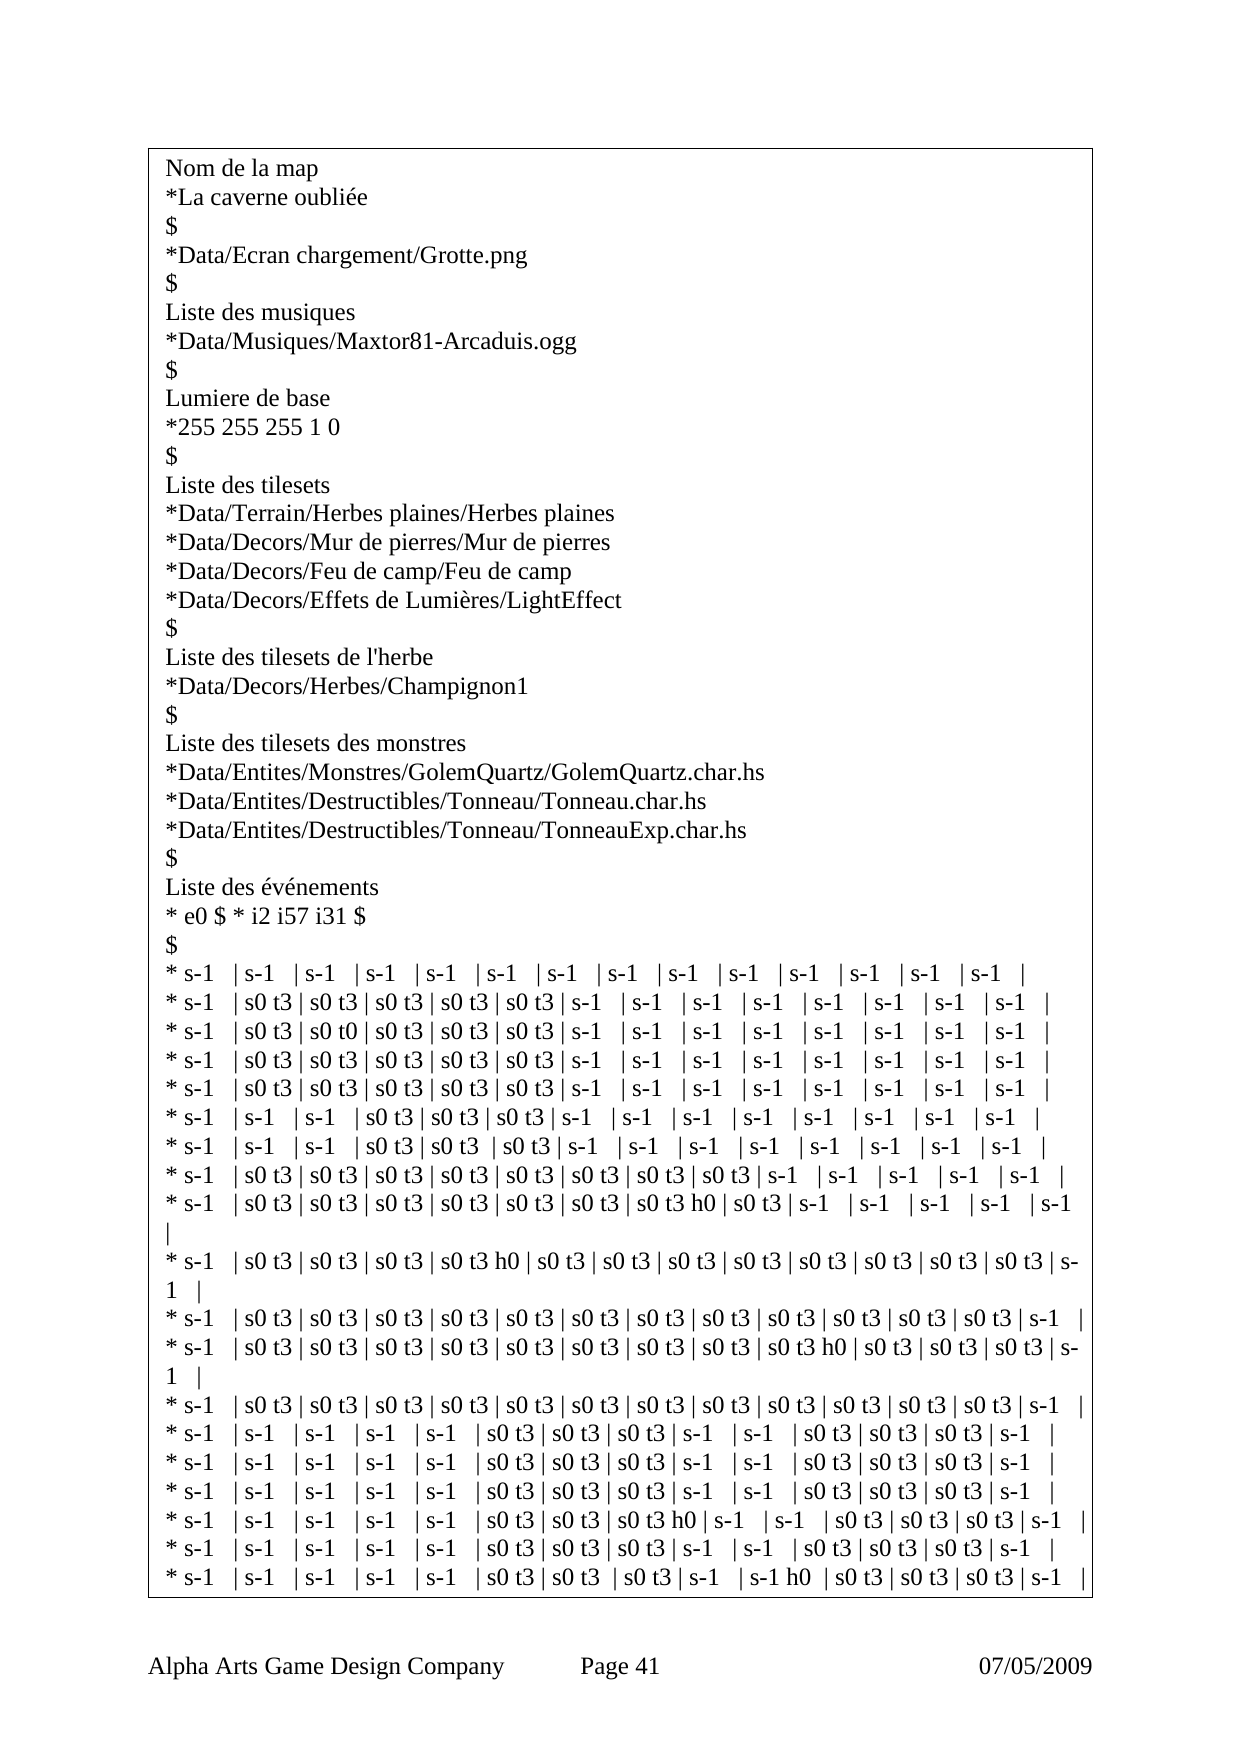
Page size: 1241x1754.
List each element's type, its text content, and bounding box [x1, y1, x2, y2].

table_header Nom de la map *La caverne oubliée $ *Data/Ecran chargement/Grotte.png $ Liste des musiques *Data/Musiques/Maxtor81-Arcaduis.ogg $ Lumiere de base *255 255 255 1 0 $ Liste des tilesets *Data/Terrain/Herbes plaines/Herbes plaines *Data/Decors/Mur de pierres/Mur de pierres *Data/Decors/Feu de camp/Feu de camp *Data/Decors/Effets de Lumières/LightEffect $ Liste des tilesets de l'herbe *Data/Decors/Herbes/Champignon1 $ Liste des tilesets des monstres *Data/Entites/Monstres/GolemQuartz/GolemQuartz.char.hs *Data/Entites/Destructibles/Tonneau/Tonneau.char.hs *Data/Entites/Destructibles/Tonneau/TonneauExp.char.hs $ Liste des événements * e0 $ * i2 i57 i31 $ $ * s-1 | s-1 | s-1 | s-1 | s-1 | s-1 | s-1 | s-1 | s-1 | s-1 | s-1 | s-1 | s-1 | s-1 | * s-1 | s0 t3 | s0 t3 | s0 t3 | s0 t3 | s0 t3 | s-1 | s-1 | s-1 | s-1 | s-1 | s-1 | s-1 | s-1 | * s-1 | s0 t3 | s0 t0 | s0 t3 | s0 t3 | s0 t3 | s-1 | s-1 | s-1 | s-1 | s-1 | s-1 | s-1 | s-1 | * s-1 | s0 t3 | s0 t3 | s0 t3 | s0 t3 | s0 t3 | s-1 | s-1 | s-1 | s-1 | s-1 | s-1 | s-1 | s-1 | * s-1 | s0 t3 | s0 t3 | s0 t3 | s0 t3 | s0 t3 | s-1 | s-1 | s-1 | s-1 | s-1 | s-1 | s-1 | s-1 | * s-1 | s-1 | s-1 | s0 t3 | s0 t3 | s0 t3 | s-1 | s-1 | s-1 | s-1 | s-1 | s-1 | s-1 | s-1 | * s-1 | s-1 | s-1 | s0 t3 | s0 t3 | s0 t3 | s-1 | s-1 | s-1 | s-1 | s-1 | s-1 | s-1 | s-1 | * s-1 | s0 t3 | s0 t3 | s0 t3 | s0 t3 | s0 t3 | s0 t3 | s0 t3 | s0 t3 | s-1 | s-1 | s-1 | s-1 | s-1 | * s-1 | s0 t3 | s0 t3 | s0 t3 | s0 t3 | s0 t3 | s0 t3 | s0 t3 h0 | s0 t3 | s-1 | s-1 | s-1 | s-1 | s-1 | * s-1 | s0 t3 | s0 t3 | s0 t3 | s0 t3 h0 | s0 t3 | s0 t3 | s0 t3 | s0 t3 | s0 t3 | s0 t3 | s0 t3 | s0 t3 | s-1 | * s-1 | s0 t3 | s0 t3 | s0 t3 | s0 t3 | s0 t3 | s0 t3 | s0 t3 | s0 t3 | s0 t3 | s0 t3 | s0 t3 | s0 t3 | s-1 | * s-1 | s0 t3 | s0 t3 | s0 t3 | s0 t3 | s0 t3 | s0 t3 | s0 t3 | s0 t3 | s0 t3 h0 | s0 t3 | s0 t3 | s0 t3 | s-1 | * s-1 | s0 t3 | s0 t3 | s0 t3 | s0 t3 | s0 t3 | s0 t3 | s0 t3 | s0 t3 | s0 t3 | s0 t3 | s0 t3 | s0 t3 | s-1 | * s-1 | s-1 | s-1 | s-1 | s-1 | s0 t3 | s0 t3 | s0 t3 | s-1 | s-1 | s0 t3 | s0 t3 | s0 t3 | s-1 | * s-1 | s-1 | s-1 | s-1 | s-1 | s0 t3 | s0 t3 | s0 t3 | s-1 | s-1 | s0 t3 | s0 t3 | s0 t3 | s-1 | * s-1 | s-1 | s-1 | s-1 | s-1 | s0 t3 | s0 t3 | s0 t3 | s-1 | s-1 | s0 t3 | s0 t3 | s0 t3 | s-1 | * s-1 | s-1 | s-1 | s-1 | s-1 | s0 t3 | s0 t3 | s0 t3 h0 | s-1 | s-1 | s0 t3 | s0 t3 | s0 t3 | s-1 | * s-1 | s-1 | s-1 | s-1 | s-1 | s0 t3 | s0 t3 | s0 t3 | s-1 | s-1 | s0 t3 | s0 t3 | s0 t3 | s-1 | * s-1 | s-1 | s-1 | s-1 | s-1 | s0 t3 | s0 t3 | s0 t3 | s-1 | s-1 h0 | s0 t3 | s0 t3 | s0 t3 | s-1 | [149, 149, 1092, 1597]
